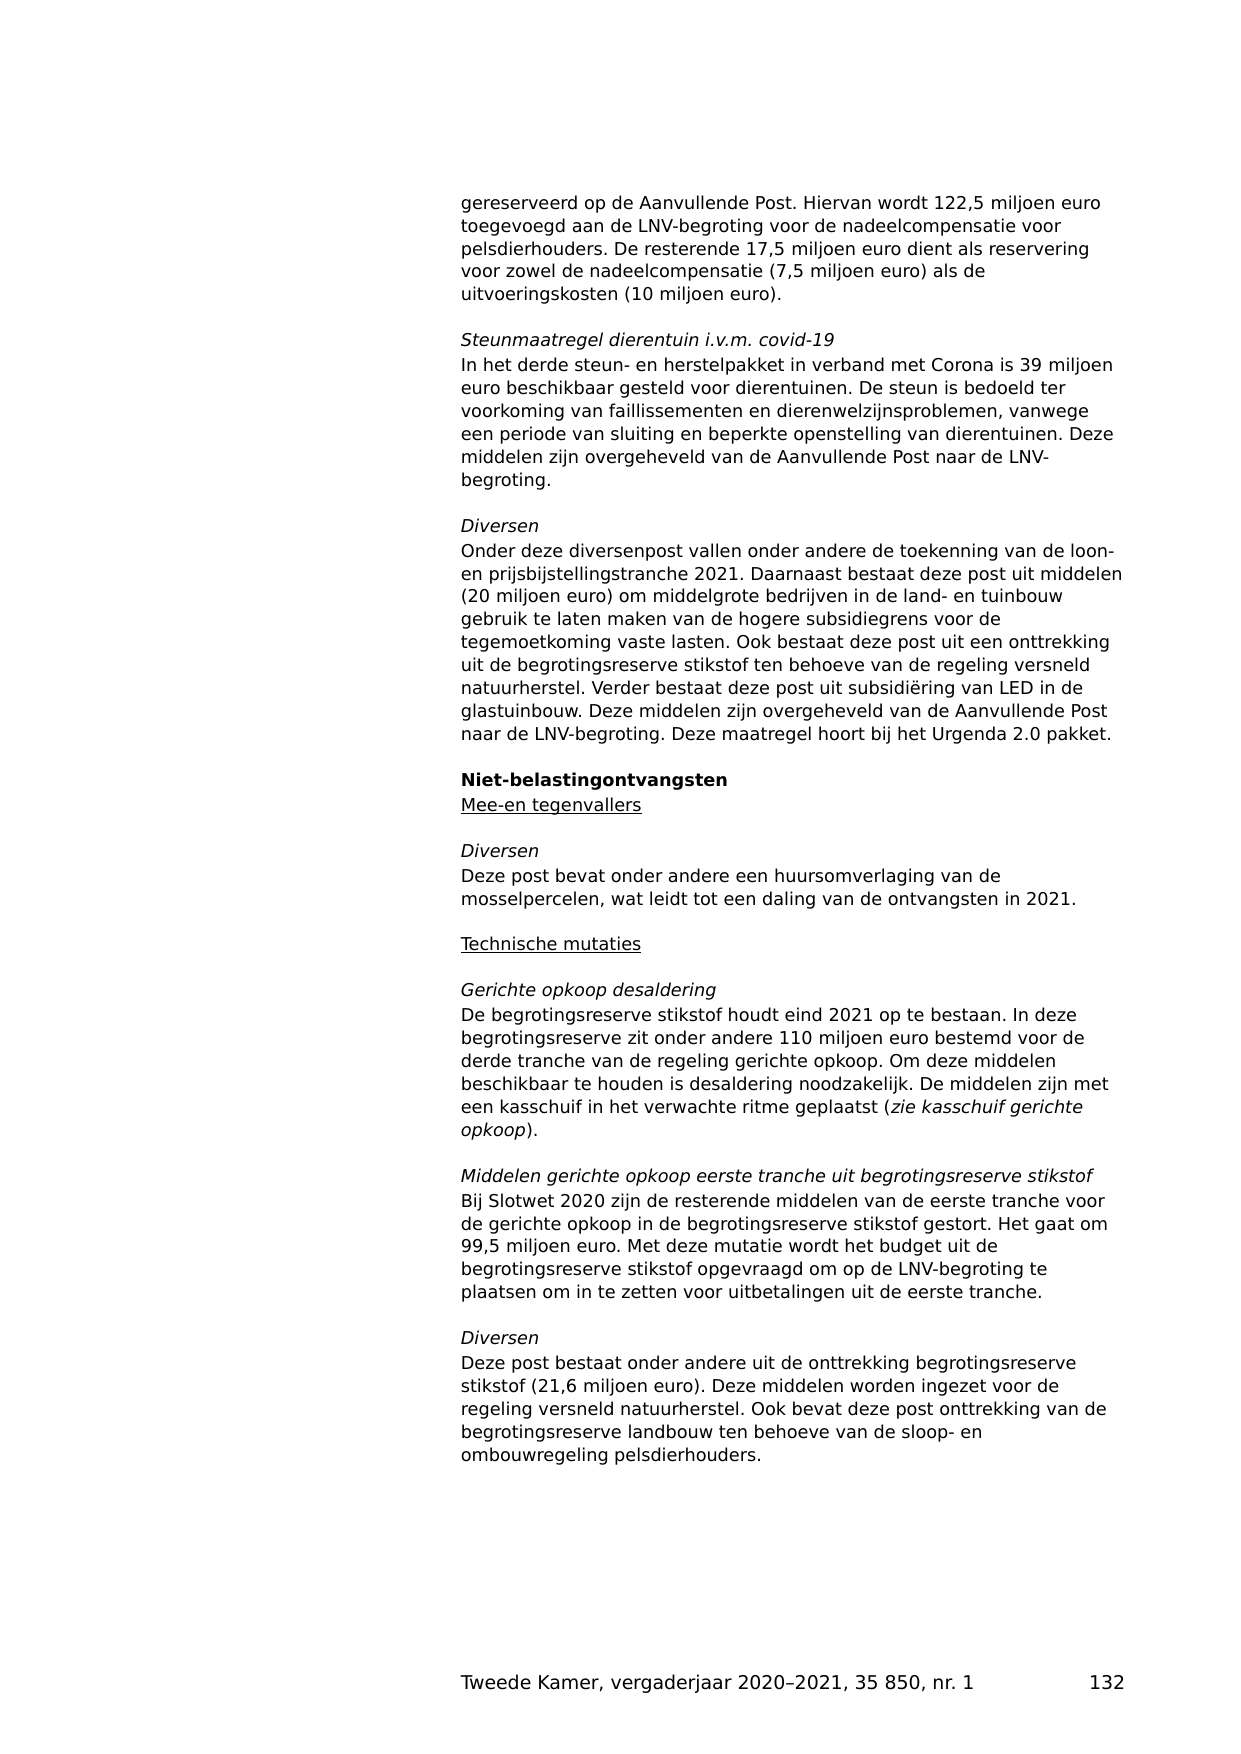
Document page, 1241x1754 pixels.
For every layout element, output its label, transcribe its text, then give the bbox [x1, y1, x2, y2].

text Mee-en tegenvallers [461, 793, 1125, 816]
text Gerichte opkoop desaldering [461, 978, 1125, 1001]
text Onder deze diversenpost vallen onder andere de toekenning van de loon-en prijsbijstellingstranche 2021. Daarnaast bestaat deze post uit middelen (20 miljoen euro) om middelgrote bedrijven in de land- en tuinbouw gebruik te laten maken van de hogere subsidiegrens voor de tegemoetkoming vaste lasten. Ook bestaat deze post uit een onttrekking uit de begrotingsreserve stikstof ten behoeve van de regeling versneld natuurherstel. Verder bestaat deze post uit subsidiëring van LED in de glastuinbouw. Deze middelen zijn overgeheveld van de Aanvullende Post naar de LNV-begroting. Deze maatregel hoort bij het Urgenda 2.0 pakket. [461, 539, 1125, 745]
text Deze post bestaat onder andere uit de onttrekking begrotingsreserve stikstof (21,6 miljoen euro). Deze middelen worden ingezet voor de regeling versneld natuurherstel. Ook bevat deze post onttrekking van de begrotingsreserve landbouw ten behoeve van de sloop- en ombouwregeling pelsdierhouders. [461, 1351, 1125, 1466]
text De begrotingsreserve stikstof houdt eind 2021 op te bestaan. In deze begrotingsreserve zit onder andere 110 miljoen euro bestemd voor de derde tranche van de regeling gerichte opkoop. Om deze middelen beschikbaar te houden is desaldering noodzakelijk. De middelen zijn met een kasschuif in het verwachte ritme geplaatst (zie kasschuif gerichte opkoop). [461, 1003, 1125, 1141]
text Diversen [461, 839, 1125, 862]
text Diversen [461, 514, 1125, 537]
text Deze post bevat onder andere een huursomverlaging van de mosselpercelen, wat leidt tot een daling van de ontvangsten in 2021. [461, 864, 1125, 909]
text Middelen gerichte opkoop eerste tranche uit begrotingsreserve stikstof [461, 1164, 1125, 1187]
text Niet-belastingontvangsten [461, 768, 1125, 791]
text Bij Slotwet 2020 zijn de resterende middelen van de eerste tranche voor de gerichte opkoop in de begrotingsreserve stikstof gestort. Het gaat om 99,5 miljoen euro. Met deze mutatie wordt het budget uit de begrotingsreserve stikstof opgevraagd om op de LNV-begroting te plaatsen om in te zetten voor uitbetalingen uit de eerste tranche. [461, 1189, 1125, 1303]
text Diversen [461, 1326, 1125, 1349]
text Steunmaatregel dierentuin i.v.m. covid-19 [461, 328, 1125, 351]
text In het derde steun- en herstelpakket in verband met Corona is 39 miljoen euro beschikbaar gesteld voor dierentuinen. De steun is bedoeld ter voorkoming van faillissementen en dierenwelzijnsproblemen, vanwege een periode van sluiting en beperkte openstelling van dierentuinen. Deze middelen zijn overgeheveld van de Aanvullende Post naar de LNV-begroting. [461, 353, 1125, 491]
text gereserveerd op de Aanvullende Post. Hiervan wordt 122,5 miljoen euro toegevoegd aan de LNV-begroting voor de nadeelcompensatie voor pelsdierhouders. De resterende 17,5 miljoen euro dient als reservering voor zowel de nadeelcompensatie (7,5 miljoen euro) als de uitvoeringskosten (10 miljoen euro). [461, 191, 1125, 305]
text Technische mutaties [461, 932, 1125, 955]
